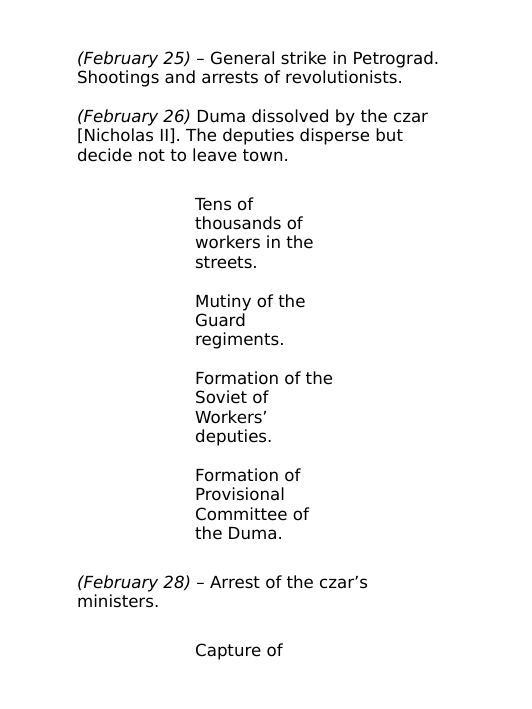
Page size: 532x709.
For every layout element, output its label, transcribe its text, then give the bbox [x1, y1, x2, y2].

text Capture of [195, 641, 337, 660]
text (February 25) – General strike in Petrograd. Shootings and arrests of revolutionists. (February 26) Duma dissolved by the czar [Nicholas II]. The deputies disperse but decide not to leave town. [77, 29, 455, 165]
text (February 28) – Arrest of the czar’s ministers. [77, 573, 455, 612]
text Tens of thousands of workers in the streets. Mutiny of the Guard regiments. Formation of the Soviet of Workers’ deputies. Formation of Provisional Committee of the Duma. [195, 194, 337, 543]
